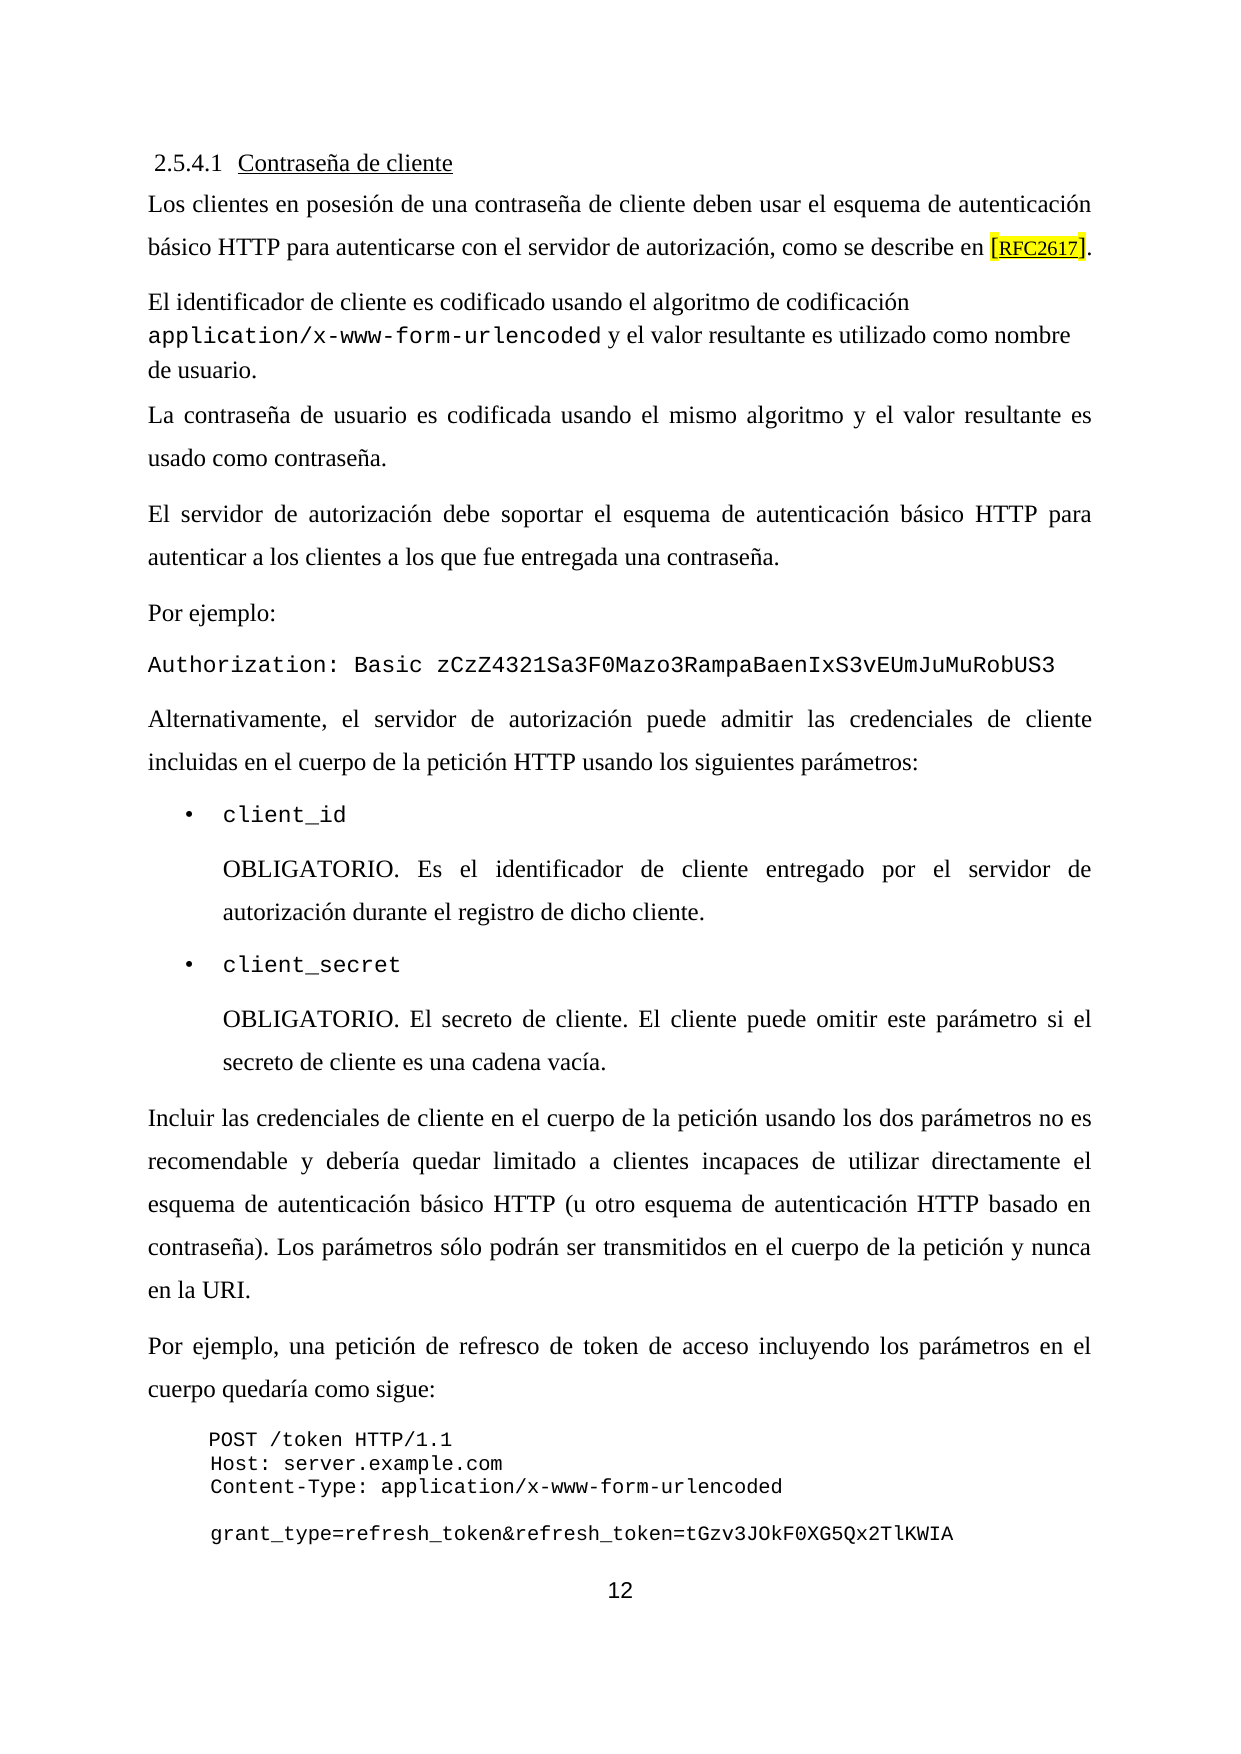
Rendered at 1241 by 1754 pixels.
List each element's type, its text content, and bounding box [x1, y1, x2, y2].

list client_id [185, 803, 1093, 829]
text Content-Type: application/x-www-form-urlencoded [148, 1476, 1093, 1500]
text Alternativamente, el servidor de autorización puede admitir las credenciales de cliente incluidas en el cuerpo de la petición HTTP usando los siguientes parámetros: [148, 704, 1093, 776]
text Por ejemplo: [148, 598, 1093, 626]
text La contraseña de usuario es codificada usando el mismo algoritmo y el valor resultante es usado como contraseña. [148, 400, 1093, 472]
text Por ejemplo, una petición de refresco de token de acceso incluyendo los parámetros en el cuerpo quedaría como sigue: [148, 1331, 1093, 1403]
text Incluir las credenciales de cliente en el cuerpo de la petición usando los dos parámetros no es recomendable y debería quedar limitado a clientes incapaces de utilizar directamente el esquema de autenticación básico HTTP (u otro esquema de autenticación HTTP basado en contraseña). Los parámetros sólo podrán ser transmitidos en el cuerpo de la petición y nunca en la URI. [148, 1103, 1093, 1304]
text Authorization: Basic zCzZ4321Sa3F0Mazo3RampaBaenIxS3vEUmJuMuRobUS3 [148, 653, 1093, 679]
text Los clientes en posesión de una contraseña de cliente deben usar el esquema de autenticación básico HTTP para autenticarse con el servidor de autorización, como se describe en [RFC2617]. [148, 189, 1093, 261]
text El identificador de cliente es codificado usando el algoritmo de codificación application/x-www-form-urlencoded y el valor resultante es utilizado como nombre de usuario. [148, 287, 1093, 384]
list OBLIGATORIO. Es el identificador de cliente entregado por el servidor de autorización durante el registro de dicho cliente. [185, 854, 1093, 926]
text Host: server.example.com [148, 1452, 1093, 1476]
list OBLIGATORIO. El secreto de cliente. El cliente puede omitir este parámetro si el secreto de cliente es una cadena vacía. [185, 1004, 1093, 1076]
subtitle Contraseña de cliente [148, 148, 1093, 176]
text POST /token HTTP/1.1 [148, 1429, 1093, 1452]
text grant_type=refresh_token&refresh_token=tGzv3JOkF0XG5Qx2TlKWIA [148, 1523, 1093, 1547]
list client_secret [185, 953, 1093, 979]
text El servidor de autorización debe soportar el esquema de autenticación básico HTTP para autenticar a los clientes a los que fue entregada una contraseña. [148, 499, 1093, 571]
